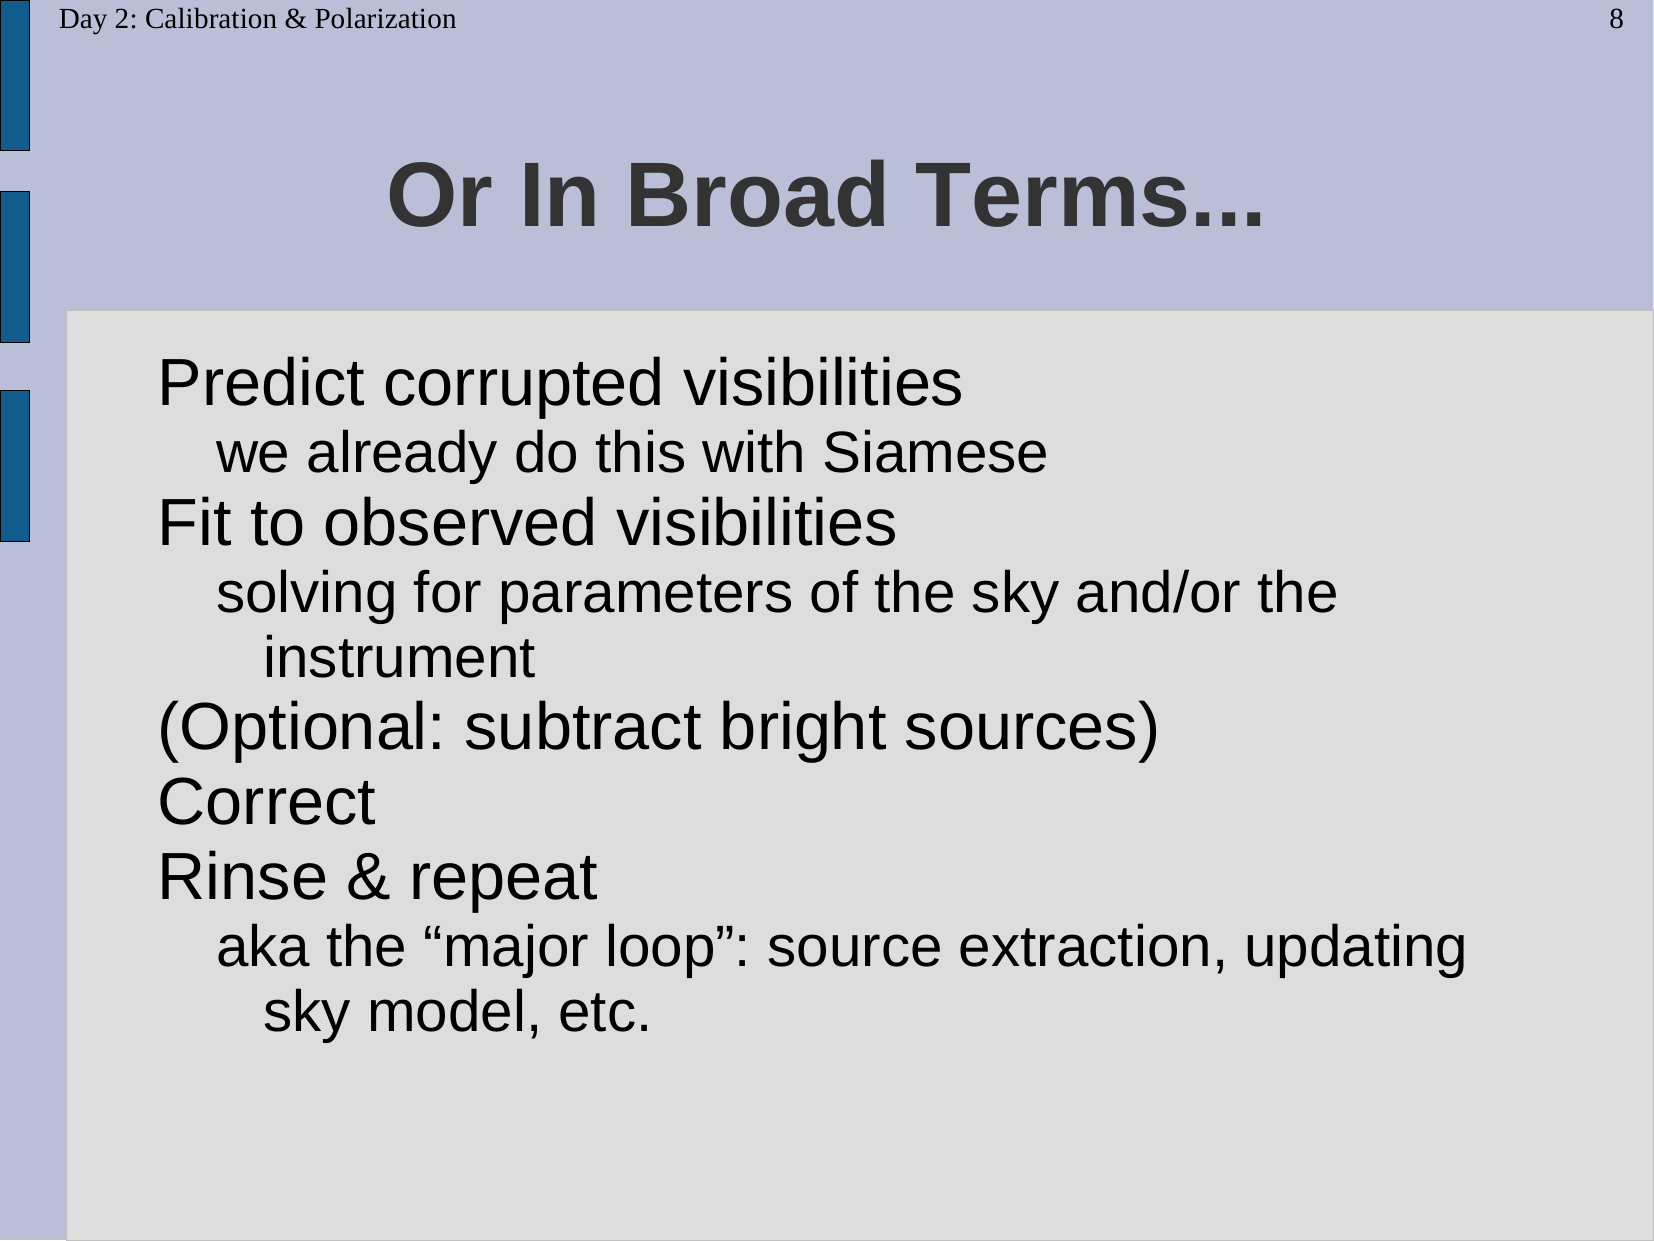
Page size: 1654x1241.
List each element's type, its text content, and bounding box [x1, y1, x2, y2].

title Or In Broad Terms... [121, 91, 1534, 299]
list Predict corrupted visibilities we already do this with Siamese Fit to observed visibilities solving for parameters of the sky and/or the instrument (Optional: subtract bright sources) Correct Rinse & repeat aka the “major loop”: source extraction, updating sky model, etc. [121, 344, 1534, 1112]
